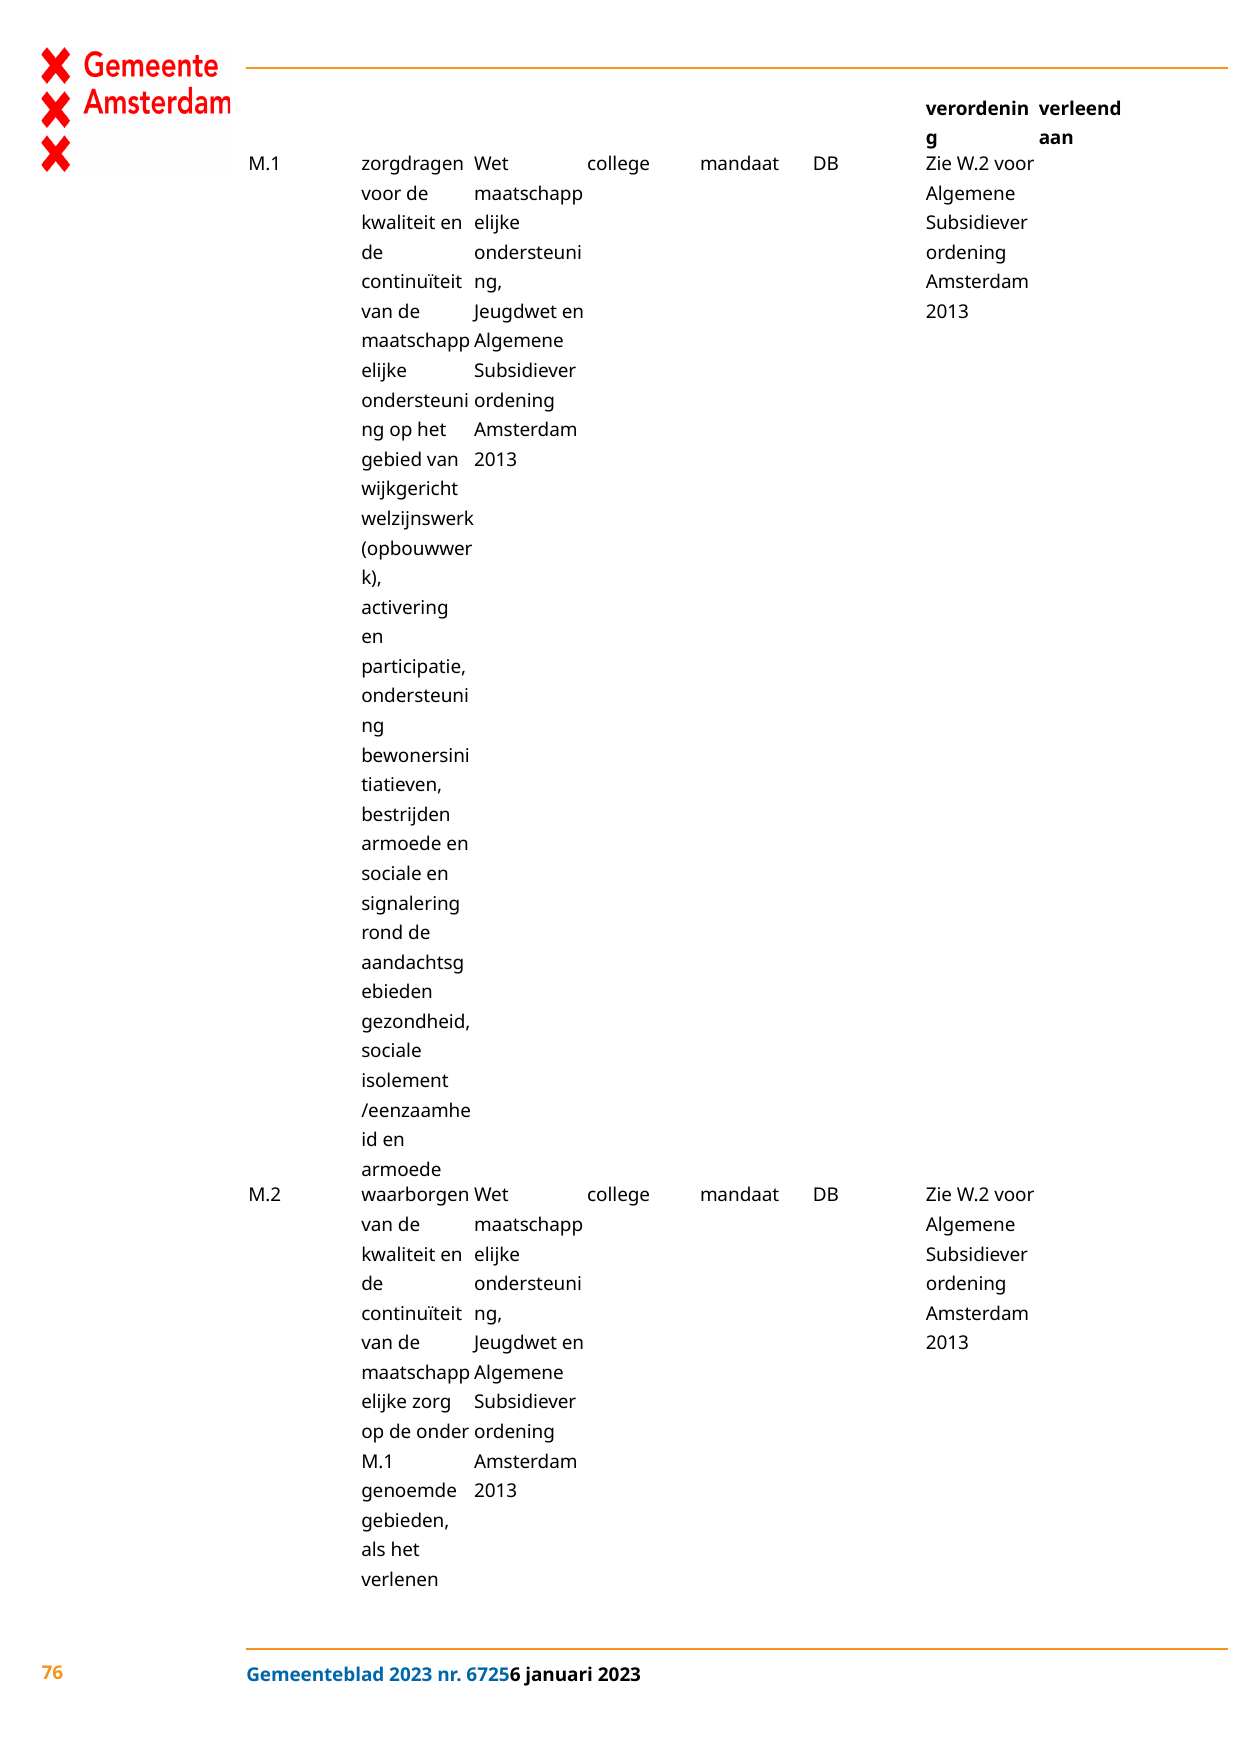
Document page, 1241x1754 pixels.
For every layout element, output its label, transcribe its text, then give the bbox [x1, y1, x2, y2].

table_cell M.1 [248, 150, 361, 1182]
table_header verleend aan [1039, 95, 1152, 150]
table_cell Zie W.2 voor Algemene Subsidieverordening Amsterdam 2013 [926, 1182, 1038, 1592]
table_cell DB [813, 150, 926, 1182]
table_header [248, 95, 361, 150]
table_cell college [587, 1182, 700, 1592]
table_cell mandaat [700, 150, 813, 1182]
table_cell mandaat [700, 1182, 813, 1592]
table_cell Wet maatschappelijke ondersteuning, Jeugdwet en Algemene Subsidieverordening Amsterdam 2013 [474, 150, 587, 1182]
table_cell M.2 [248, 1182, 361, 1592]
table_header verordening [926, 95, 1038, 150]
table_cell [1039, 150, 1152, 1182]
picture [41, 47, 231, 172]
table_cell zorgdragen voor de kwaliteit en de continuïteit van de maatschappelijke ondersteuning op het gebied van wijkgericht welzijnswerk (opbouwwerk), activering en participatie, ondersteuning bewonersinitiatieven, bestrijden armoede en sociale en signalering rond de aandachtsgebieden gezondheid, sociale isolement /eenzaamheid en armoede [361, 150, 474, 1182]
table_header [474, 95, 587, 150]
table_cell Wet maatschappelijke ondersteuning, Jeugdwet en Algemene Subsidieverordening Amsterdam 2013 [474, 1182, 587, 1592]
table_cell college [587, 150, 700, 1182]
table_header [813, 95, 926, 150]
table_header [700, 95, 813, 150]
table_cell waarborgen van de kwaliteit en de continuïteit van de maatschappelijke zorg op de onder M.1 genoemde gebieden, als het verlenen [361, 1182, 474, 1592]
table_cell Zie W.2 voor Algemene Subsidieverordening Amsterdam 2013 [926, 150, 1038, 1182]
table_header [361, 95, 474, 150]
table_cell [1039, 1182, 1152, 1592]
table_header [587, 95, 700, 150]
table_cell DB [813, 1182, 926, 1592]
